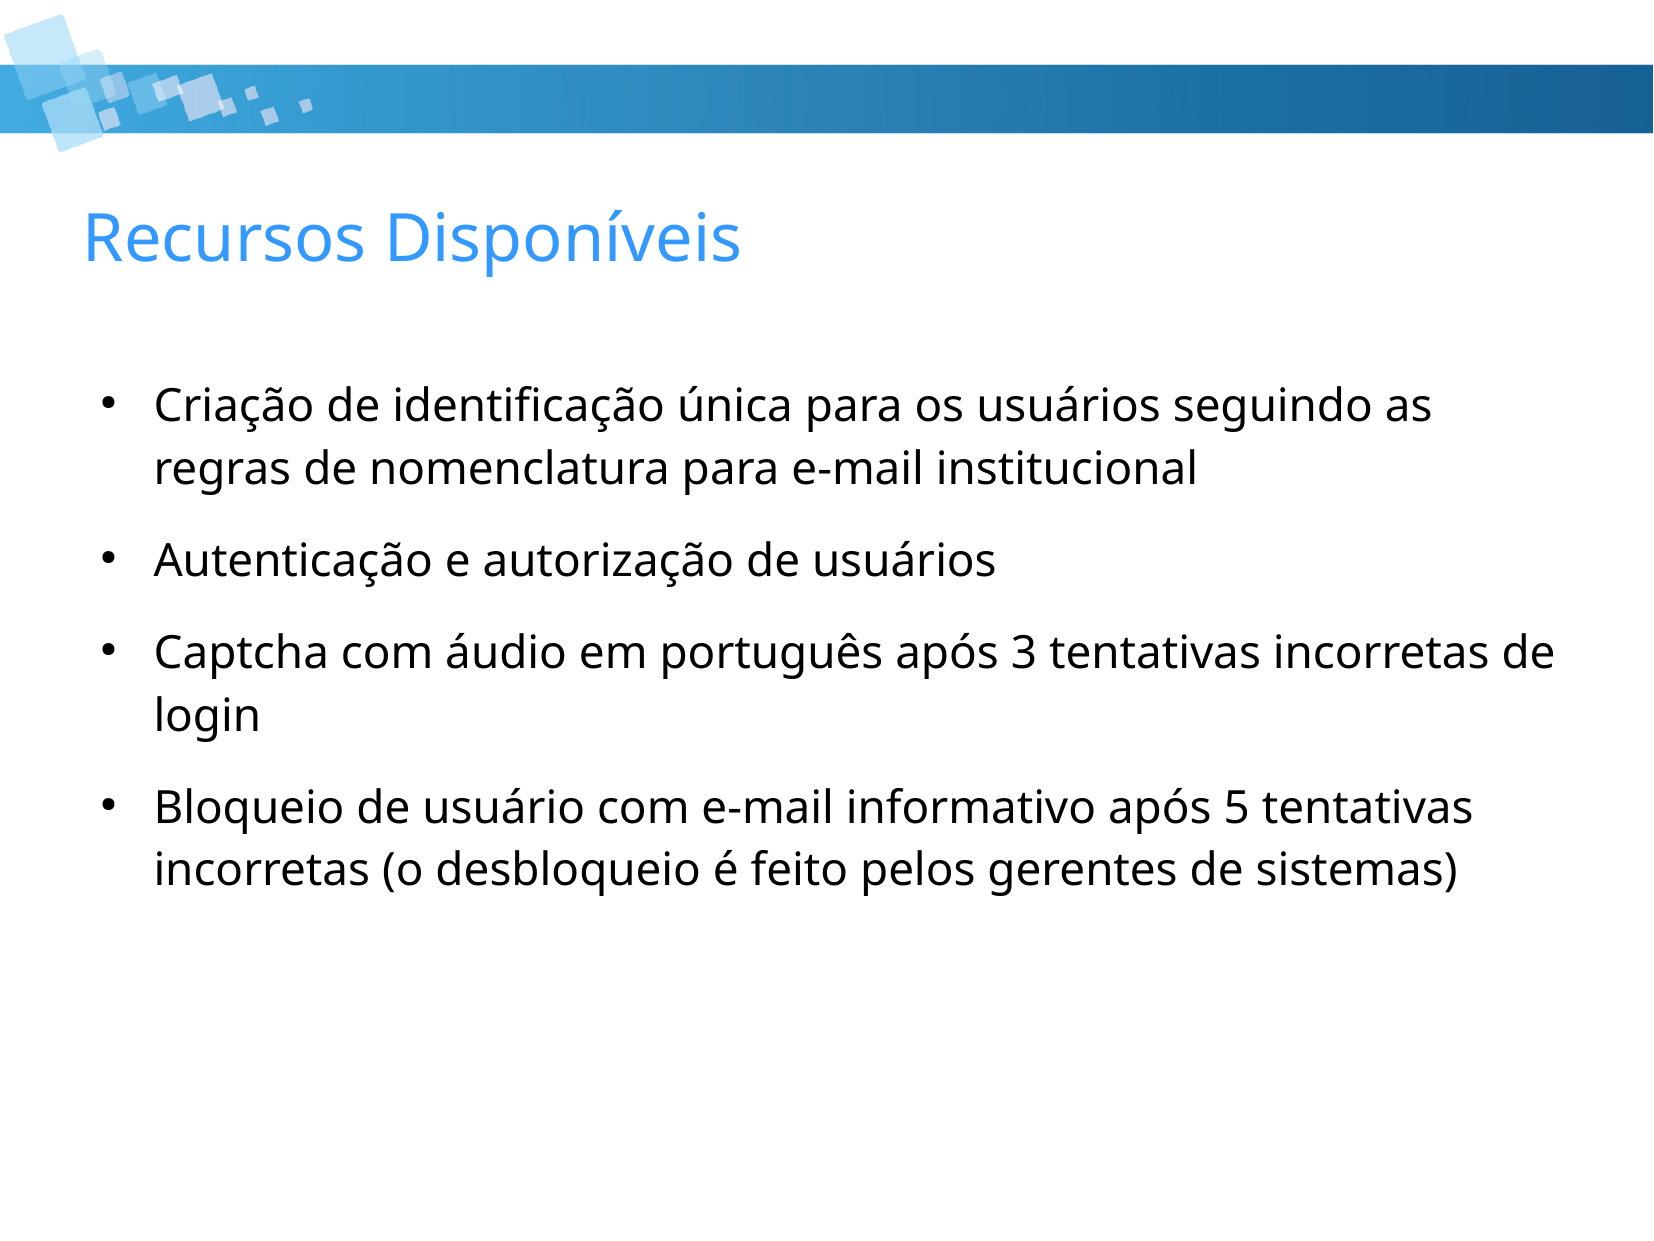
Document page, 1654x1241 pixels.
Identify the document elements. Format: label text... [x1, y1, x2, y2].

list Criação de identificação única para os usuários seguindo as regras de nomenclatura para e-mail institucional Autenticação e autorização de usuários Captcha com áudio em português após 3 tentativas incorretas de login Bloqueio de usuário com e-mail informativo após 5 tentativas incorretas (o desbloqueio é feito pelos gerentes de sistemas) [82, 372, 1571, 1093]
picture [0, 0, 1653, 1238]
title Recursos Disponíveis [82, 132, 1571, 340]
